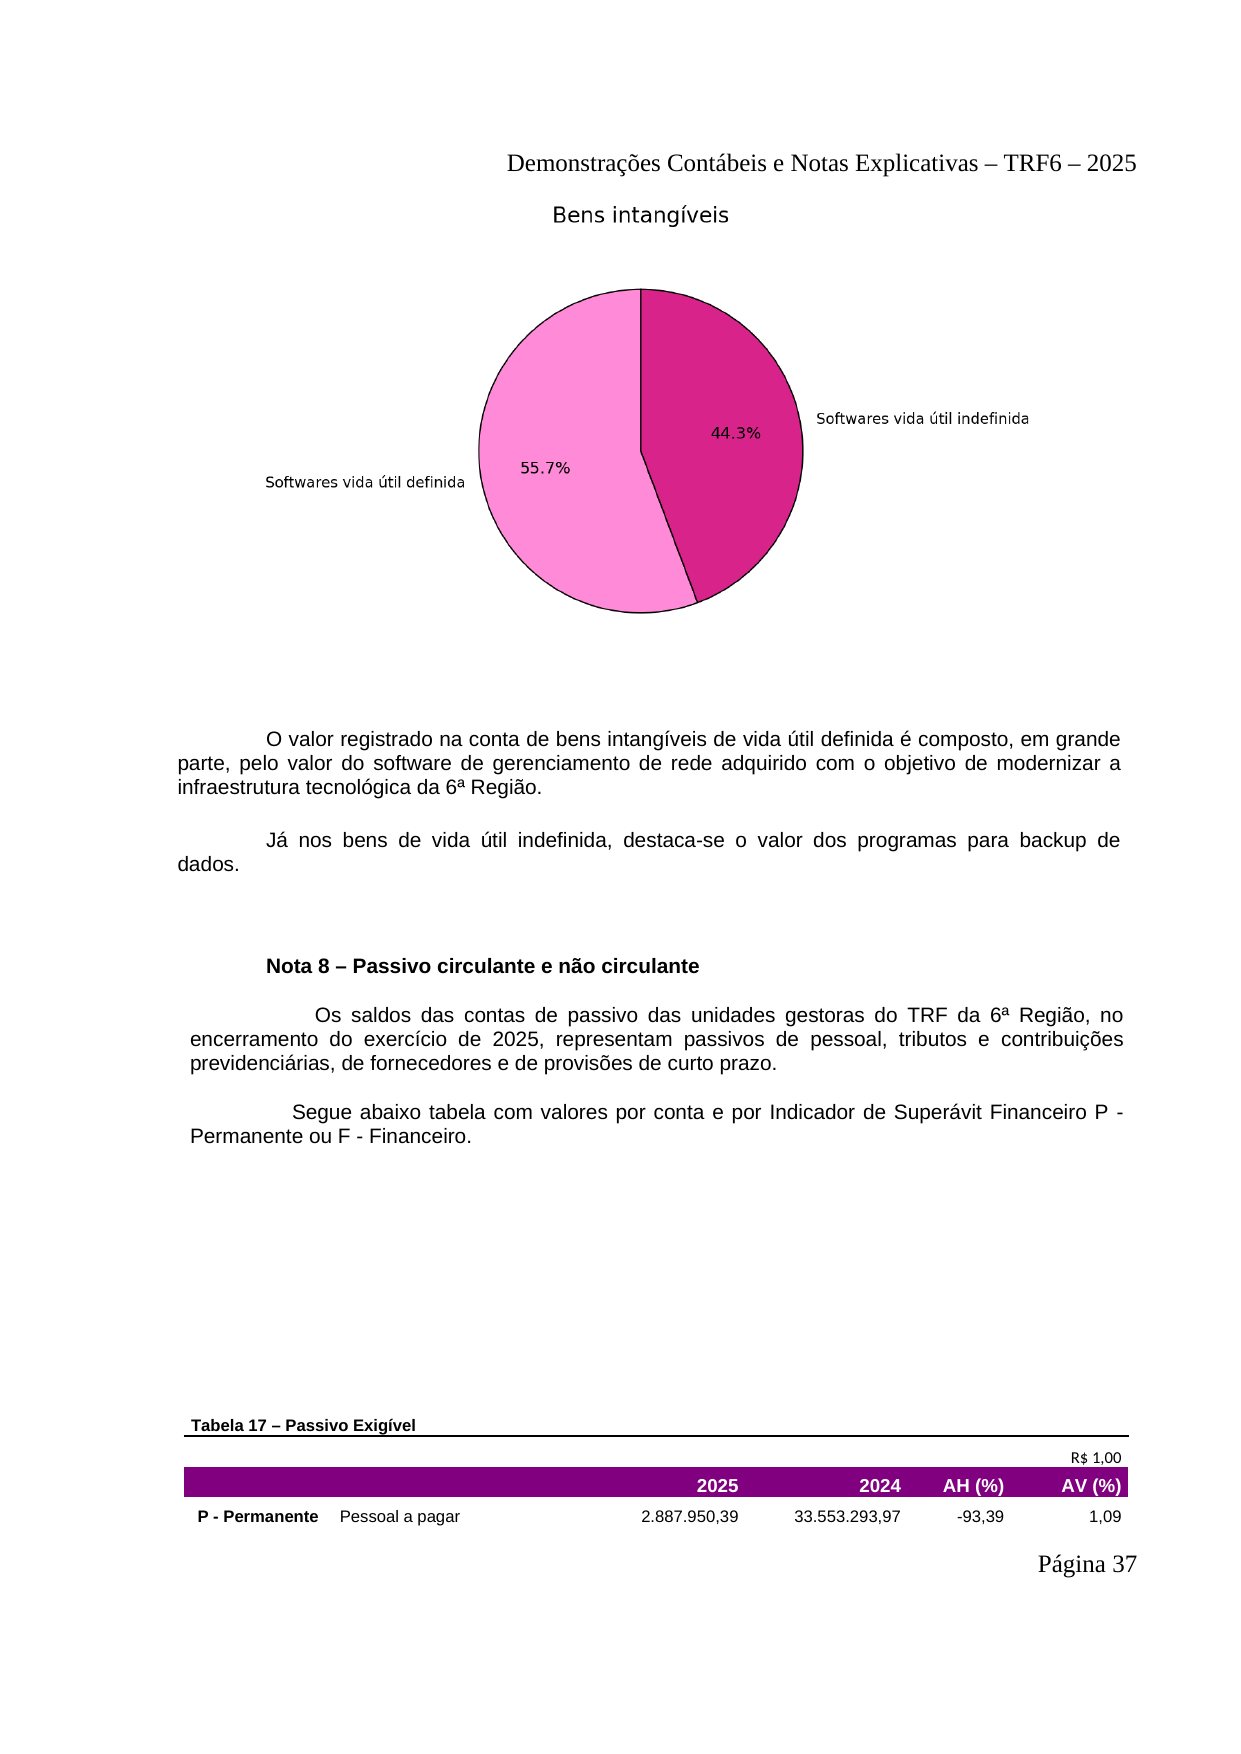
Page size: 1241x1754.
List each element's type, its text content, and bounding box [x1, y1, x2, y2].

table_cell P - Permanente [184, 1497, 332, 1526]
table_cell [908, 1437, 1011, 1467]
text Já nos bens de vida útil indefinida, destaca-se o valor dos programas para backup de dados. [177, 828, 1122, 876]
table_cell 2024 [746, 1467, 908, 1497]
table_cell AH (%) [908, 1467, 1011, 1497]
table_cell [332, 1437, 598, 1467]
table_cell [184, 1467, 332, 1497]
text O valor registrado na conta de bens intangíveis de vida útil definida é composto, em grande parte, pelo valor do software de gerenciamento de rede adquirido com o objetivo de modernizar a infraestrutura tecnológica da 6ª Região. [177, 727, 1122, 799]
table_cell [332, 1467, 598, 1497]
table_cell [746, 1437, 908, 1467]
text Os saldos das contas de passivo das unidades gestoras do TRF da 6ª Região, no encerramento do exercício de 2025, representam passivos de pessoal, tributos e contribuições previdenciárias, de fornecedores e de provisões de curto prazo. [190, 1003, 1124, 1075]
table_cell R$ 1,00 [1011, 1437, 1128, 1467]
text Nota 8 – Passivo circulante e não circulante [177, 954, 1124, 978]
table_cell 2025 [598, 1467, 746, 1497]
table_cell Pessoal a pagar [332, 1497, 598, 1526]
text Segue abaixo tabela com valores por conta e por Indicador de Superávit Financeiro P - Permanente ou F - Financeiro. [190, 1100, 1124, 1148]
table_cell 33.553.293,97 [746, 1497, 908, 1526]
table_cell [598, 1437, 746, 1467]
table_header Tabela 17 – Passivo Exigível [184, 1405, 1128, 1435]
table_cell AV (%) [1011, 1467, 1128, 1497]
table_cell -93,39 [908, 1497, 1011, 1526]
table_cell 1,09 [1011, 1497, 1128, 1526]
table_cell 2.887.950,39 [598, 1497, 746, 1526]
table_cell [184, 1437, 332, 1467]
